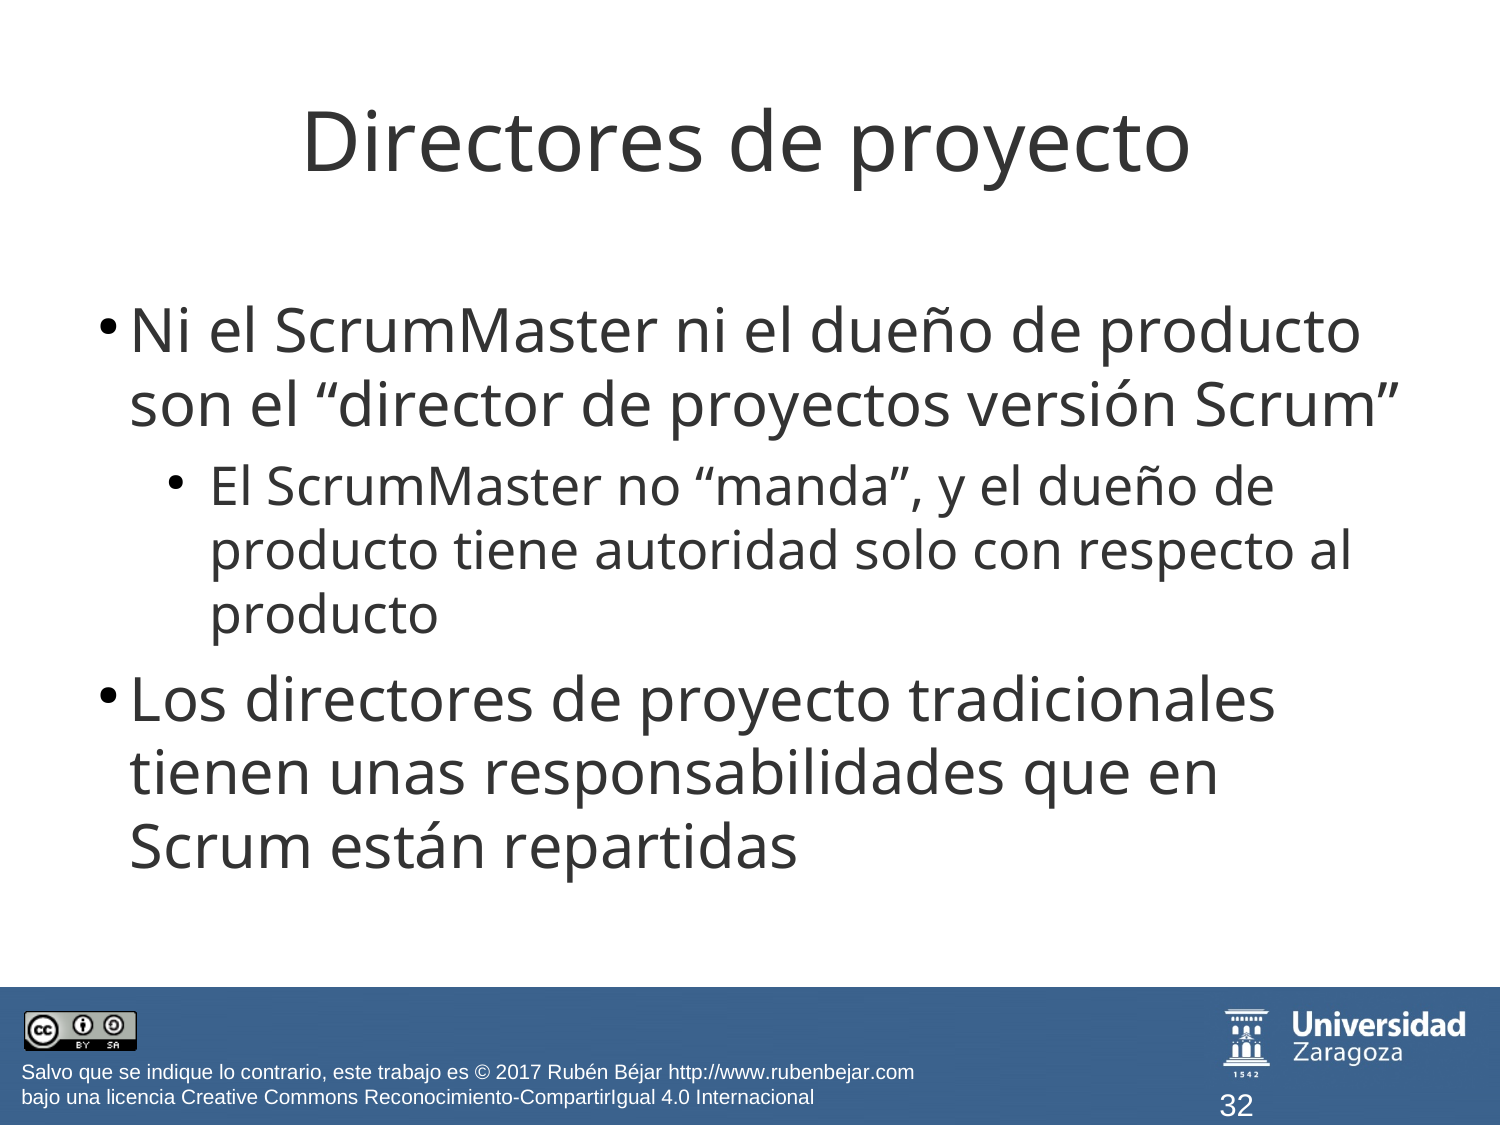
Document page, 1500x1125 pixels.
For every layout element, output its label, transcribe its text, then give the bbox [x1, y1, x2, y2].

picture [0, 987, 1500, 1125]
title Directores de proyecto [74, 20, 1420, 257]
list Ni el ScrumMaster ni el dueño de producto son el “director de proyectos versión Scrum” El ScrumMaster no “manda”, y el dueño de producto tiene autoridad solo con respecto al producto Los directores de proyecto tradicionales tienen unas responsabilidades que en Scrum están repartidas [82, 283, 1418, 957]
